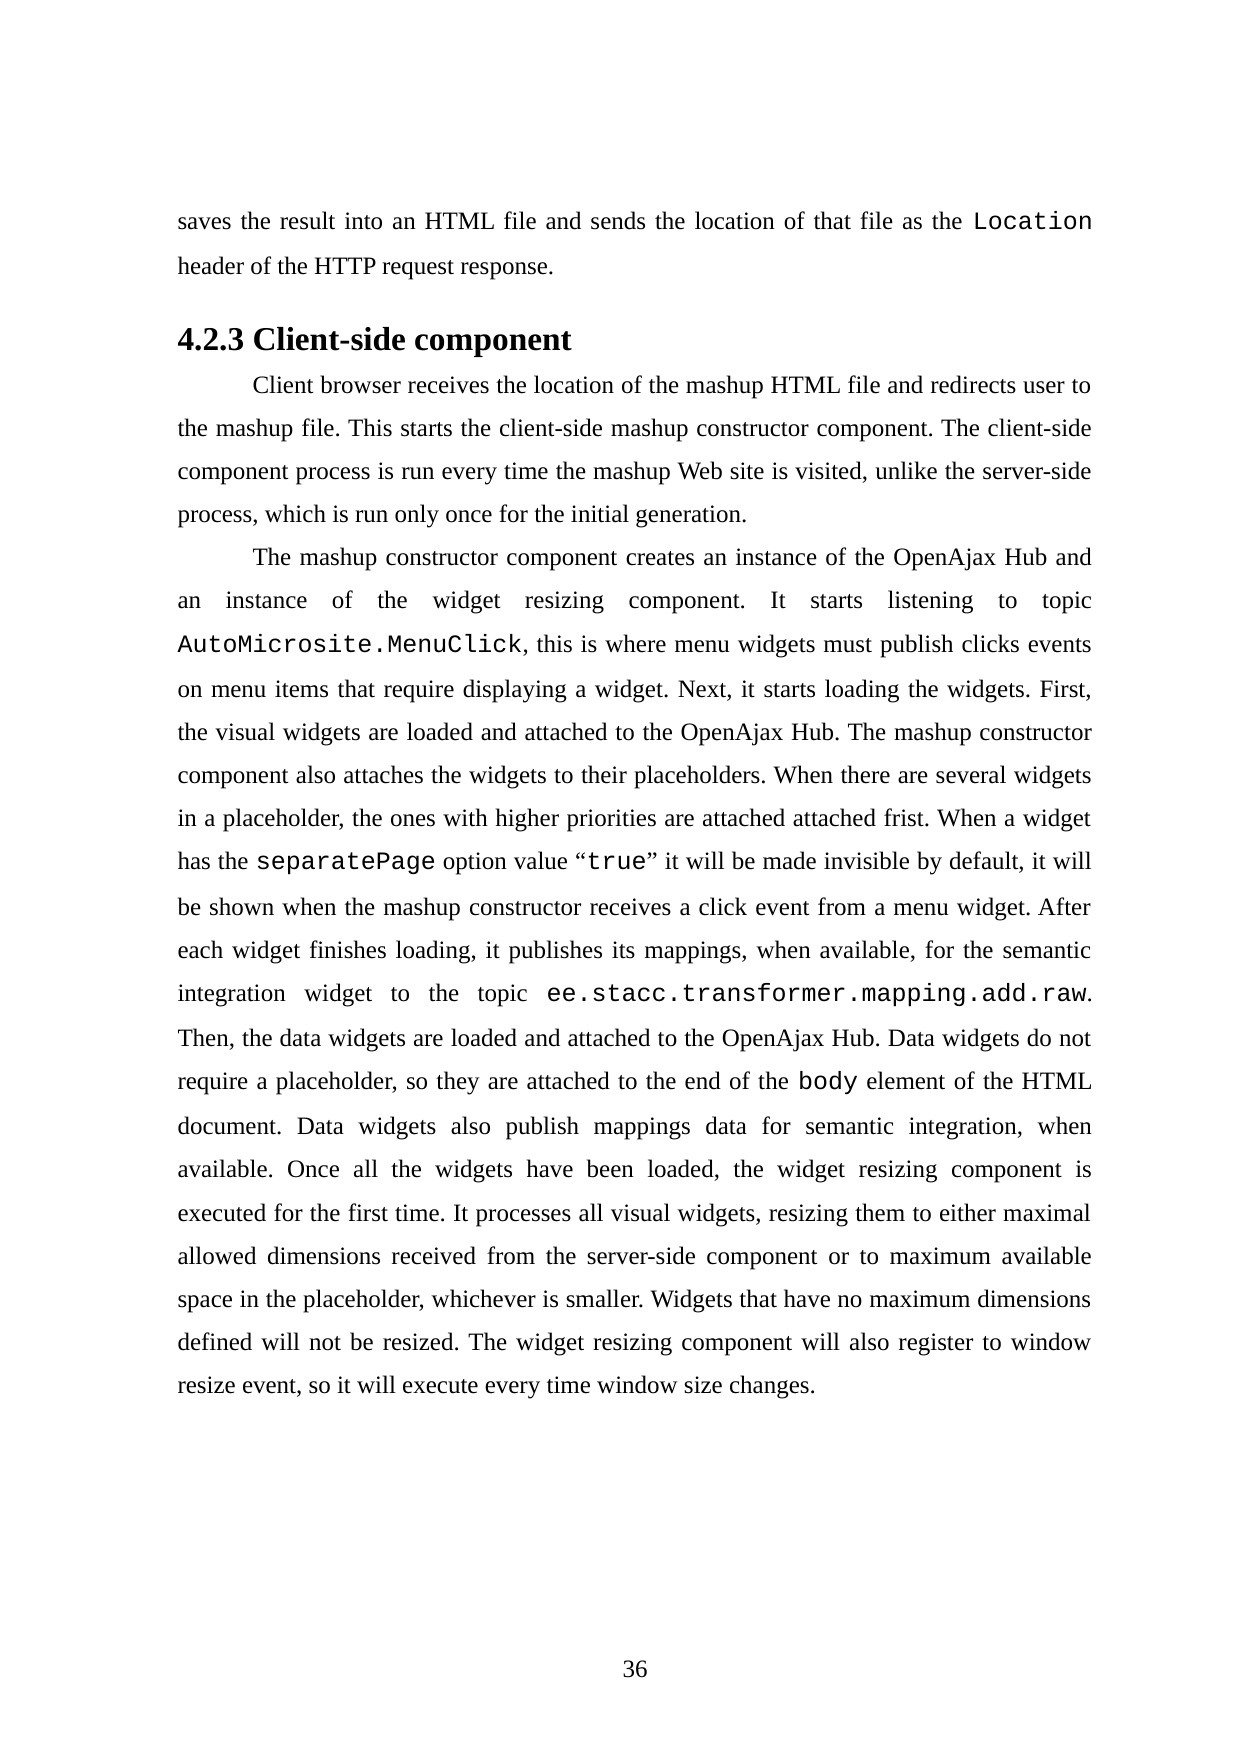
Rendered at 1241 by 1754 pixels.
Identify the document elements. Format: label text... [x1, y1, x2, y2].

text Client browser receives the location of the mashup HTML file and redirects user to the mashup file. This starts the client-side mashup constructor component. The client-side component process is run every time the mashup Web site is visited, unlike the server-side process, which is run only once for the initial generation. [177, 370, 1093, 528]
text The mashup constructor component creates an instance of the OpenAjax Hub and an instance of the widget resizing component. It starts listening to topic AutoMicrosite.MenuClick, this is where menu widgets must publish clicks events on menu items that require displaying a widget. Next, it starts loading the widgets. First, the visual widgets are loaded and attached to the OpenAjax Hub. The mashup constructor component also attaches the widgets to their placeholders. When there are several widgets in a placeholder, the ones with higher priorities are attached attached frist. When a widget has the separatePage option value “true” it will be made invisible by default, it will be shown when the mashup constructor receives a click event from a menu widget. After each widget finishes loading, it publishes its mappings, when available, for the semantic integration widget to the topic ee.stacc.transformer.mapping.add.raw. Then, the data widgets are loaded and attached to the OpenAjax Hub. Data widgets do not require a placeholder, so they are attached to the end of the body element of the HTML document. Data widgets also publish mappings data for semantic integration, when available. Once all the widgets have been loaded, the widget resizing component is executed for the first time. It processes all visual widgets, resizing them to either maximal allowed dimensions received from the server-side component or to maximum available space in the placeholder, whichever is smaller. Widgets that have no maximum dimensions defined will not be resized. The widget resizing component will also register to window resize event, so it will execute every time window size changes. [177, 542, 1093, 1399]
text saves the result into an HTML file and sends the location of that file as the Location header of the HTTP request response. [177, 206, 1093, 280]
subtitle Client-side component [177, 319, 1093, 357]
